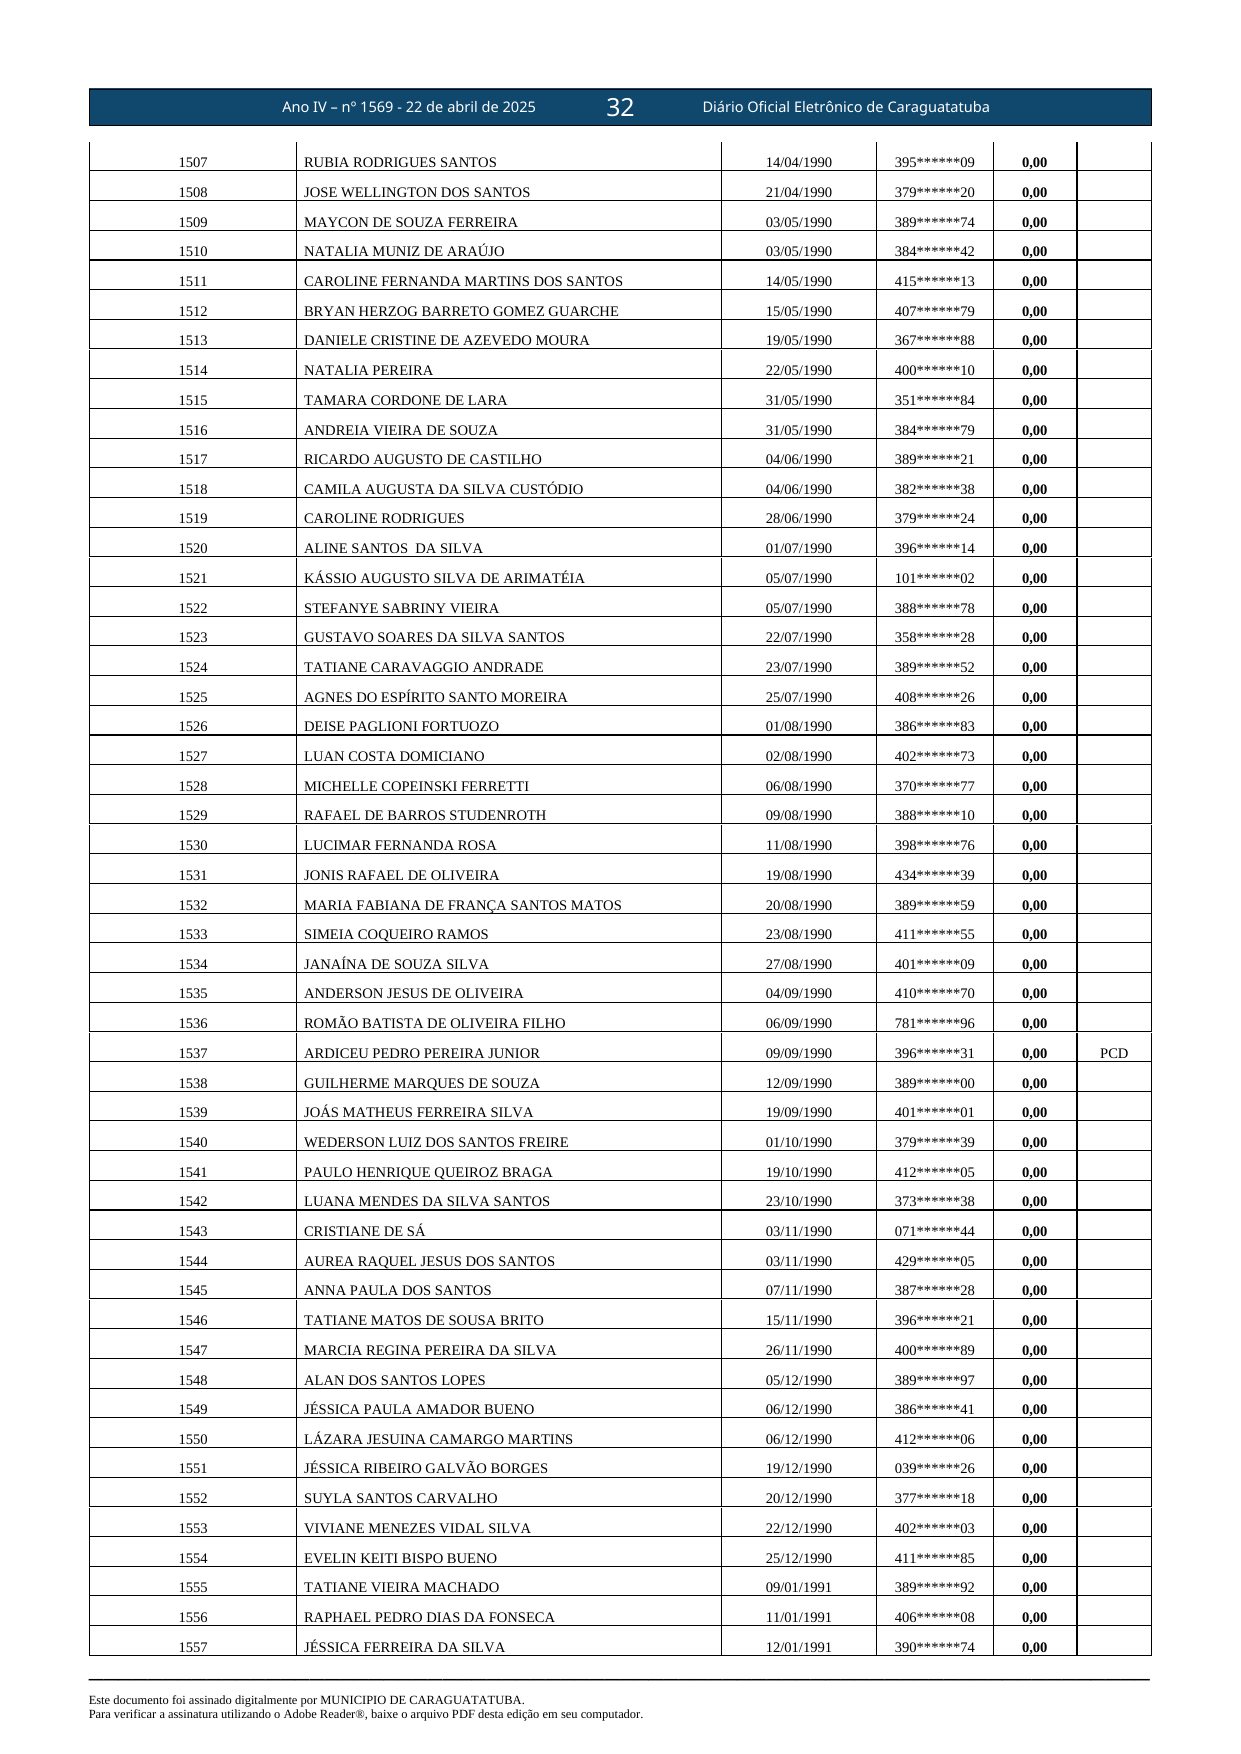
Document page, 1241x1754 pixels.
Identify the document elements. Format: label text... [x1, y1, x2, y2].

table_cell KÁSSIO AUGUSTO SILVA DE ARIMATÉIA [297, 558, 721, 586]
table_cell 384******42 [877, 231, 993, 259]
table_cell 0,00 [994, 558, 1076, 586]
table_cell [1078, 528, 1151, 556]
table_cell 09/08/1990 [722, 795, 876, 823]
table_cell 28/06/1990 [722, 498, 876, 527]
table_cell 1514 [90, 350, 296, 378]
table_cell 0,00 [994, 1211, 1076, 1239]
table_cell 0,00 [994, 1062, 1076, 1091]
table_cell [1078, 409, 1151, 438]
table_cell 0,00 [994, 825, 1076, 853]
table_cell ROMÃO BATISTA DE OLIVEIRA FILHO [297, 1003, 721, 1031]
table_cell 15/05/1990 [722, 290, 876, 319]
table_cell 402******03 [877, 1508, 993, 1536]
table_cell 0,00 [994, 1596, 1076, 1625]
table_cell RUBIA RODRIGUES SANTOS [297, 142, 721, 170]
table_cell 1544 [90, 1240, 296, 1269]
table_cell 1534 [90, 943, 296, 972]
table_cell JONIS RAFAEL DE OLIVEIRA [297, 854, 721, 883]
table_cell JANAÍNA DE SOUZA SILVA [297, 943, 721, 972]
table_cell AGNES DO ESPÍRITO SANTO MOREIRA [297, 676, 721, 705]
table_cell 410******70 [877, 973, 993, 1002]
table_cell 0,00 [994, 1033, 1076, 1061]
table_cell 1539 [90, 1092, 296, 1120]
table_cell SIMEIA COQUEIRO RAMOS [297, 914, 721, 942]
table_cell [1078, 231, 1151, 259]
table_cell [1078, 884, 1151, 913]
table_cell RAFAEL DE BARROS STUDENROTH [297, 795, 721, 823]
table_cell [1078, 1626, 1151, 1655]
table_cell 20/08/1990 [722, 884, 876, 913]
table_cell 1519 [90, 498, 296, 527]
table_cell 09/09/1990 [722, 1033, 876, 1061]
table_cell 03/05/1990 [722, 201, 876, 230]
table_cell 03/11/1990 [722, 1240, 876, 1269]
table_cell 05/07/1990 [722, 558, 876, 586]
table_cell 379******24 [877, 498, 993, 527]
table_cell 20/12/1990 [722, 1478, 876, 1506]
table_cell [1078, 706, 1151, 734]
table_cell 1546 [90, 1300, 296, 1328]
table_cell 04/09/1990 [722, 973, 876, 1002]
table_cell 1523 [90, 617, 296, 645]
table_cell 0,00 [994, 1448, 1076, 1477]
table_cell NATALIA MUNIZ DE ARAÚJO [297, 231, 721, 259]
table_cell 11/08/1990 [722, 825, 876, 853]
table_cell 12/01/1991 [722, 1626, 876, 1655]
table_cell 412******06 [877, 1418, 993, 1447]
table_cell [1078, 1537, 1151, 1566]
table_cell 1510 [90, 231, 296, 259]
table_cell 1550 [90, 1418, 296, 1447]
table_cell 400******10 [877, 350, 993, 378]
table_cell MICHELLE COPEINSKI FERRETTI [297, 765, 721, 794]
table_cell 406******08 [877, 1596, 993, 1625]
table_cell 386******41 [877, 1389, 993, 1417]
table_cell 402******73 [877, 736, 993, 764]
table_cell 1525 [90, 676, 296, 705]
table_cell 0,00 [994, 261, 1076, 289]
table_cell JOÁS MATHEUS FERREIRA SILVA [297, 1092, 721, 1120]
table_cell 389******97 [877, 1359, 993, 1388]
table_cell 1513 [90, 320, 296, 348]
table_cell 396******21 [877, 1300, 993, 1328]
table_cell 0,00 [994, 1151, 1076, 1180]
table_cell PCD [1078, 1033, 1151, 1061]
table_cell [1078, 1300, 1151, 1328]
table_cell 0,00 [994, 1359, 1076, 1388]
table_cell 1531 [90, 854, 296, 883]
table_cell 382******38 [877, 468, 993, 497]
table_cell 25/07/1990 [722, 676, 876, 705]
table_cell 19/08/1990 [722, 854, 876, 883]
table_cell 0,00 [994, 1567, 1076, 1595]
table_cell NATALIA PEREIRA [297, 350, 721, 378]
table_cell 1537 [90, 1033, 296, 1061]
table_cell CAROLINE RODRIGUES [297, 498, 721, 527]
table_cell 07/11/1990 [722, 1270, 876, 1298]
table_cell 0,00 [994, 706, 1076, 734]
table_cell 1516 [90, 409, 296, 438]
table_cell 0,00 [994, 1300, 1076, 1328]
table_cell 0,00 [994, 201, 1076, 230]
table_cell 1515 [90, 379, 296, 408]
table_cell 05/07/1990 [722, 587, 876, 616]
table_cell 408******26 [877, 676, 993, 705]
table_cell 1554 [90, 1537, 296, 1566]
table_cell 0,00 [994, 1626, 1076, 1655]
table_cell 0,00 [994, 1092, 1076, 1120]
table_cell AUREA RAQUEL JESUS DOS SANTOS [297, 1240, 721, 1269]
table_cell [1078, 1270, 1151, 1298]
table_cell 09/01/1991 [722, 1567, 876, 1595]
table_cell [1078, 1567, 1151, 1595]
table_cell [1078, 1329, 1151, 1358]
table_cell 0,00 [994, 1003, 1076, 1031]
table_cell 395******09 [877, 142, 993, 170]
table_cell 390******74 [877, 1626, 993, 1655]
table_cell 19/12/1990 [722, 1448, 876, 1477]
table_cell 0,00 [994, 379, 1076, 408]
table_cell 1520 [90, 528, 296, 556]
table_cell 1529 [90, 795, 296, 823]
table_cell 06/12/1990 [722, 1389, 876, 1417]
table_cell 04/06/1990 [722, 468, 876, 497]
table_cell 22/05/1990 [722, 350, 876, 378]
table_cell 1527 [90, 736, 296, 764]
table_cell 1524 [90, 646, 296, 675]
table_cell 0,00 [994, 171, 1076, 200]
table_cell 0,00 [994, 943, 1076, 972]
table_cell 0,00 [994, 736, 1076, 764]
table_cell DANIELE CRISTINE DE AZEVEDO MOURA [297, 320, 721, 348]
table_cell [1078, 171, 1151, 200]
table_cell [1078, 1062, 1151, 1091]
table_cell LUANA MENDES DA SILVA SANTOS [297, 1181, 721, 1209]
table_cell 0,00 [994, 854, 1076, 883]
table_cell 31/05/1990 [722, 409, 876, 438]
table_cell 388******10 [877, 795, 993, 823]
table_cell ANDERSON JESUS DE OLIVEIRA [297, 973, 721, 1002]
table_cell ALINE SANTOS DA SILVA [297, 528, 721, 556]
table_cell 1507 [90, 142, 296, 170]
table_cell [1078, 617, 1151, 645]
table_cell MARIA FABIANA DE FRANÇA SANTOS MATOS [297, 884, 721, 913]
table_cell 415******13 [877, 261, 993, 289]
table_cell CAROLINE FERNANDA MARTINS DOS SANTOS [297, 261, 721, 289]
table_cell 379******39 [877, 1121, 993, 1150]
table_cell 01/10/1990 [722, 1121, 876, 1150]
table_cell 1533 [90, 914, 296, 942]
table_cell 1521 [90, 558, 296, 586]
table_cell [1078, 439, 1151, 467]
table_cell [1078, 379, 1151, 408]
table_cell BRYAN HERZOG BARRETO GOMEZ GUARCHE [297, 290, 721, 319]
table_cell 389******92 [877, 1567, 993, 1595]
table_cell [1078, 1121, 1151, 1150]
table_cell DEISE PAGLIONI FORTUOZO [297, 706, 721, 734]
table_cell 23/10/1990 [722, 1181, 876, 1209]
table_cell GUSTAVO SOARES DA SILVA SANTOS [297, 617, 721, 645]
table_cell 0,00 [994, 350, 1076, 378]
table_cell 1538 [90, 1062, 296, 1091]
table_cell 386******83 [877, 706, 993, 734]
table_cell 0,00 [994, 973, 1076, 1002]
table_cell 1552 [90, 1478, 296, 1506]
table_cell 06/12/1990 [722, 1418, 876, 1447]
table_cell 1530 [90, 825, 296, 853]
table_cell 0,00 [994, 1121, 1076, 1150]
table_cell 1512 [90, 290, 296, 319]
table_cell 1553 [90, 1508, 296, 1536]
table_cell 06/09/1990 [722, 1003, 876, 1031]
table_cell 398******76 [877, 825, 993, 853]
table_cell 373******38 [877, 1181, 993, 1209]
table_cell 389******74 [877, 201, 993, 230]
table_cell 388******78 [877, 587, 993, 616]
table_cell TAMARA CORDONE DE LARA [297, 379, 721, 408]
table_cell ALAN DOS SANTOS LOPES [297, 1359, 721, 1388]
table_cell 429******05 [877, 1240, 993, 1269]
table_cell 1557 [90, 1626, 296, 1655]
table_cell [1078, 1359, 1151, 1388]
table_cell 01/08/1990 [722, 706, 876, 734]
table_cell 1535 [90, 973, 296, 1002]
table_cell 351******84 [877, 379, 993, 408]
table_cell 0,00 [994, 290, 1076, 319]
table_cell 0,00 [994, 1240, 1076, 1269]
table_cell 039******26 [877, 1448, 993, 1477]
table_cell CRISTIANE DE SÁ [297, 1211, 721, 1239]
table_cell 22/12/1990 [722, 1508, 876, 1536]
table_cell 0,00 [994, 676, 1076, 705]
table_cell 0,00 [994, 1478, 1076, 1506]
table_cell [1078, 498, 1151, 527]
table_cell [1078, 1092, 1151, 1120]
table_cell [1078, 1211, 1151, 1239]
table_cell [1078, 1418, 1151, 1447]
table_cell 0,00 [994, 1389, 1076, 1417]
table_cell 26/11/1990 [722, 1329, 876, 1358]
table_cell 27/08/1990 [722, 943, 876, 972]
table_cell 379******20 [877, 171, 993, 200]
table_cell [1078, 201, 1151, 230]
table_cell [1078, 765, 1151, 794]
table_cell 0,00 [994, 320, 1076, 348]
table_cell [1078, 587, 1151, 616]
table_cell 071******44 [877, 1211, 993, 1239]
table_cell TATIANE CARAVAGGIO ANDRADE [297, 646, 721, 675]
table_cell 0,00 [994, 646, 1076, 675]
table_cell [1078, 1478, 1151, 1506]
table_cell 0,00 [994, 1508, 1076, 1536]
table_cell JÉSSICA PAULA AMADOR BUENO [297, 1389, 721, 1417]
table_cell 19/09/1990 [722, 1092, 876, 1120]
table_cell 1542 [90, 1181, 296, 1209]
table_cell ARDICEU PEDRO PEREIRA JUNIOR [297, 1033, 721, 1061]
table_cell 1528 [90, 765, 296, 794]
table_cell 1556 [90, 1596, 296, 1625]
table_cell JÉSSICA RIBEIRO GALVÃO BORGES [297, 1448, 721, 1477]
table_cell 377******18 [877, 1478, 993, 1506]
table_cell 1518 [90, 468, 296, 497]
table_cell 389******00 [877, 1062, 993, 1091]
table_cell 0,00 [994, 468, 1076, 497]
table_cell 1545 [90, 1270, 296, 1298]
table_cell 19/05/1990 [722, 320, 876, 348]
table_cell 12/09/1990 [722, 1062, 876, 1091]
table_cell 14/04/1990 [722, 142, 876, 170]
table_cell 23/08/1990 [722, 914, 876, 942]
table_cell 396******31 [877, 1033, 993, 1061]
table_cell [1078, 676, 1151, 705]
table_cell 0,00 [994, 587, 1076, 616]
table_cell 0,00 [994, 1181, 1076, 1209]
table_cell 22/07/1990 [722, 617, 876, 645]
table_cell 389******21 [877, 439, 993, 467]
table_cell 0,00 [994, 231, 1076, 259]
table_cell 0,00 [994, 498, 1076, 527]
table_cell 411******85 [877, 1537, 993, 1566]
table_cell ANNA PAULA DOS SANTOS [297, 1270, 721, 1298]
table_cell 0,00 [994, 884, 1076, 913]
table_cell RAPHAEL PEDRO DIAS DA FONSECA [297, 1596, 721, 1625]
table_cell 387******28 [877, 1270, 993, 1298]
table_cell JOSE WELLINGTON DOS SANTOS [297, 171, 721, 200]
table_cell [1078, 142, 1151, 170]
table_cell EVELIN KEITI BISPO BUENO [297, 1537, 721, 1566]
table_cell 15/11/1990 [722, 1300, 876, 1328]
table_cell [1078, 973, 1151, 1002]
table_cell 02/08/1990 [722, 736, 876, 764]
table_cell [1078, 646, 1151, 675]
table_cell 0,00 [994, 528, 1076, 556]
table_cell 1547 [90, 1329, 296, 1358]
table_cell SUYLA SANTOS CARVALHO [297, 1478, 721, 1506]
table_cell [1078, 558, 1151, 586]
table_cell [1078, 468, 1151, 497]
table_cell [1078, 825, 1151, 853]
table_cell [1078, 350, 1151, 378]
table_cell [1078, 290, 1151, 319]
table_cell 384******79 [877, 409, 993, 438]
table_cell 06/08/1990 [722, 765, 876, 794]
table_cell 0,00 [994, 795, 1076, 823]
table_cell 1517 [90, 439, 296, 467]
table_cell 389******59 [877, 884, 993, 913]
table_cell 101******02 [877, 558, 993, 586]
table_cell 1540 [90, 1121, 296, 1150]
table_cell 0,00 [994, 439, 1076, 467]
table_cell 1541 [90, 1151, 296, 1180]
table_cell 03/05/1990 [722, 231, 876, 259]
table_cell 1511 [90, 261, 296, 289]
table_cell 1549 [90, 1389, 296, 1417]
table_cell LÁZARA JESUINA CAMARGO MARTINS [297, 1418, 721, 1447]
table_cell 0,00 [994, 1270, 1076, 1298]
table_cell 1555 [90, 1567, 296, 1595]
table_cell 1551 [90, 1448, 296, 1477]
table_cell [1078, 914, 1151, 942]
table_cell 04/06/1990 [722, 439, 876, 467]
table_cell LUAN COSTA DOMICIANO [297, 736, 721, 764]
table_cell 0,00 [994, 1329, 1076, 1358]
table_cell [1078, 1389, 1151, 1417]
table_cell TATIANE MATOS DE SOUSA BRITO [297, 1300, 721, 1328]
table_cell 31/05/1990 [722, 379, 876, 408]
table_cell STEFANYE SABRINY VIEIRA [297, 587, 721, 616]
table_cell 1522 [90, 587, 296, 616]
table_cell 781******96 [877, 1003, 993, 1031]
table_cell 1543 [90, 1211, 296, 1239]
table_cell [1078, 736, 1151, 764]
table_cell 1508 [90, 171, 296, 200]
table_cell 400******89 [877, 1329, 993, 1358]
table_cell [1078, 943, 1151, 972]
table_cell 25/12/1990 [722, 1537, 876, 1566]
table_cell 01/07/1990 [722, 528, 876, 556]
table_cell ANDREIA VIEIRA DE SOUZA [297, 409, 721, 438]
table_cell 21/04/1990 [722, 171, 876, 200]
table_cell 23/07/1990 [722, 646, 876, 675]
table_cell [1078, 795, 1151, 823]
table_cell 19/10/1990 [722, 1151, 876, 1180]
table_cell 412******05 [877, 1151, 993, 1180]
table_cell 0,00 [994, 914, 1076, 942]
table_cell [1078, 320, 1151, 348]
table_cell 396******14 [877, 528, 993, 556]
table_cell 0,00 [994, 617, 1076, 645]
table_cell 370******77 [877, 765, 993, 794]
table_cell 1526 [90, 706, 296, 734]
table_cell 1536 [90, 1003, 296, 1031]
table_cell 434******39 [877, 854, 993, 883]
table_cell GUILHERME MARQUES DE SOUZA [297, 1062, 721, 1091]
table_cell 11/01/1991 [722, 1596, 876, 1625]
table_cell 1509 [90, 201, 296, 230]
table_cell 407******79 [877, 290, 993, 319]
table_cell TATIANE VIEIRA MACHADO [297, 1567, 721, 1595]
table_cell PAULO HENRIQUE QUEIROZ BRAGA [297, 1151, 721, 1180]
table_cell [1078, 261, 1151, 289]
table_cell [1078, 1240, 1151, 1269]
table_cell VIVIANE MENEZES VIDAL SILVA [297, 1508, 721, 1536]
table_cell 367******88 [877, 320, 993, 348]
table_cell CAMILA AUGUSTA DA SILVA CUSTÓDIO [297, 468, 721, 497]
table_cell 401******09 [877, 943, 993, 972]
table_cell [1078, 1181, 1151, 1209]
table_cell RICARDO AUGUSTO DE CASTILHO [297, 439, 721, 467]
table_cell 0,00 [994, 1537, 1076, 1566]
table_cell 1548 [90, 1359, 296, 1388]
table_cell 03/11/1990 [722, 1211, 876, 1239]
table_cell 0,00 [994, 1418, 1076, 1447]
table_cell [1078, 1448, 1151, 1477]
table_cell 358******28 [877, 617, 993, 645]
table_cell [1078, 1151, 1151, 1180]
table_cell MARCIA REGINA PEREIRA DA SILVA [297, 1329, 721, 1358]
table_cell [1078, 1003, 1151, 1031]
table_cell 401******01 [877, 1092, 993, 1120]
table_cell 0,00 [994, 765, 1076, 794]
table_cell MAYCON DE SOUZA FERREIRA [297, 201, 721, 230]
table_cell WEDERSON LUIZ DOS SANTOS FREIRE [297, 1121, 721, 1150]
table_cell JÉSSICA FERREIRA DA SILVA [297, 1626, 721, 1655]
table_cell 1532 [90, 884, 296, 913]
table_cell 0,00 [994, 409, 1076, 438]
table_cell 0,00 [994, 142, 1076, 170]
table_cell 389******52 [877, 646, 993, 675]
table_cell [1078, 1508, 1151, 1536]
table_cell 14/05/1990 [722, 261, 876, 289]
table_cell 05/12/1990 [722, 1359, 876, 1388]
table_cell LUCIMAR FERNANDA ROSA [297, 825, 721, 853]
table_cell [1078, 854, 1151, 883]
table_cell 411******55 [877, 914, 993, 942]
table_cell [1078, 1596, 1151, 1625]
